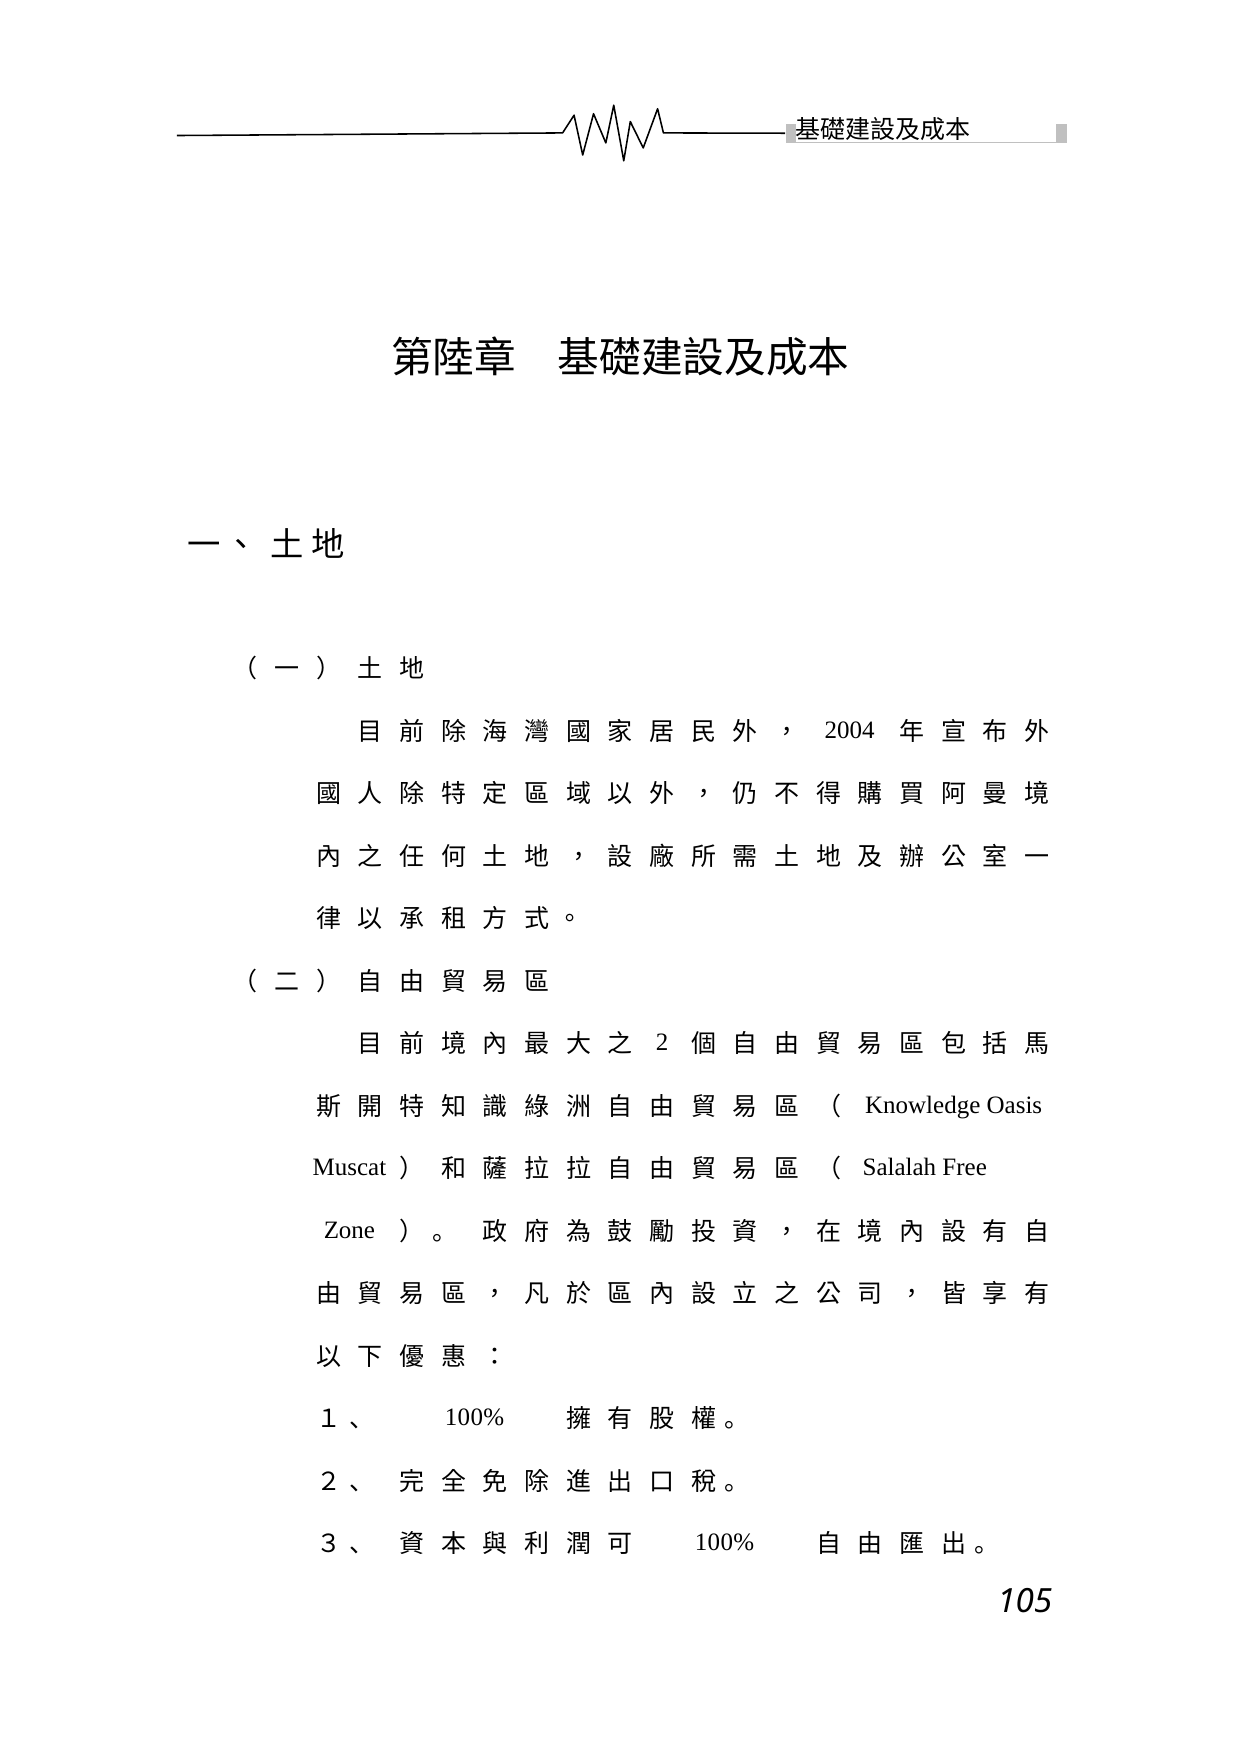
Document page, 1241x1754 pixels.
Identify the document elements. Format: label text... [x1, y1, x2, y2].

text ３、資本與利潤可100%自由匯出。 [281, 1500, 1058, 1563]
text （一）土地 [207, 625, 1058, 688]
text 一、土地 [183, 500, 1058, 563]
text （二）自由貿易區 [207, 938, 1058, 1000]
text 第陸章 基礎建設及成本 [183, 313, 1058, 375]
text 目前境內最大之2個自由貿易區包括馬斯開特知識綠洲自由貿易區（Knowledge Oasis Muscat）和薩拉拉自由貿易區（Salalah Free Zone）。政府為鼓勵投資，在境內設有自由貿易區，凡於區內設立之公司，皆享有以下優惠： [281, 1000, 1058, 1375]
text １、100%擁有股權。 [281, 1375, 1058, 1438]
text ２、完全免除進出口稅。 [281, 1438, 1058, 1500]
text 目前除海灣國家居民外，2004年宣布外國人除特定區域以外，仍不得購買阿曼境內之任何土地，設廠所需土地及辦公室一律以承租方式。 [281, 688, 1058, 938]
